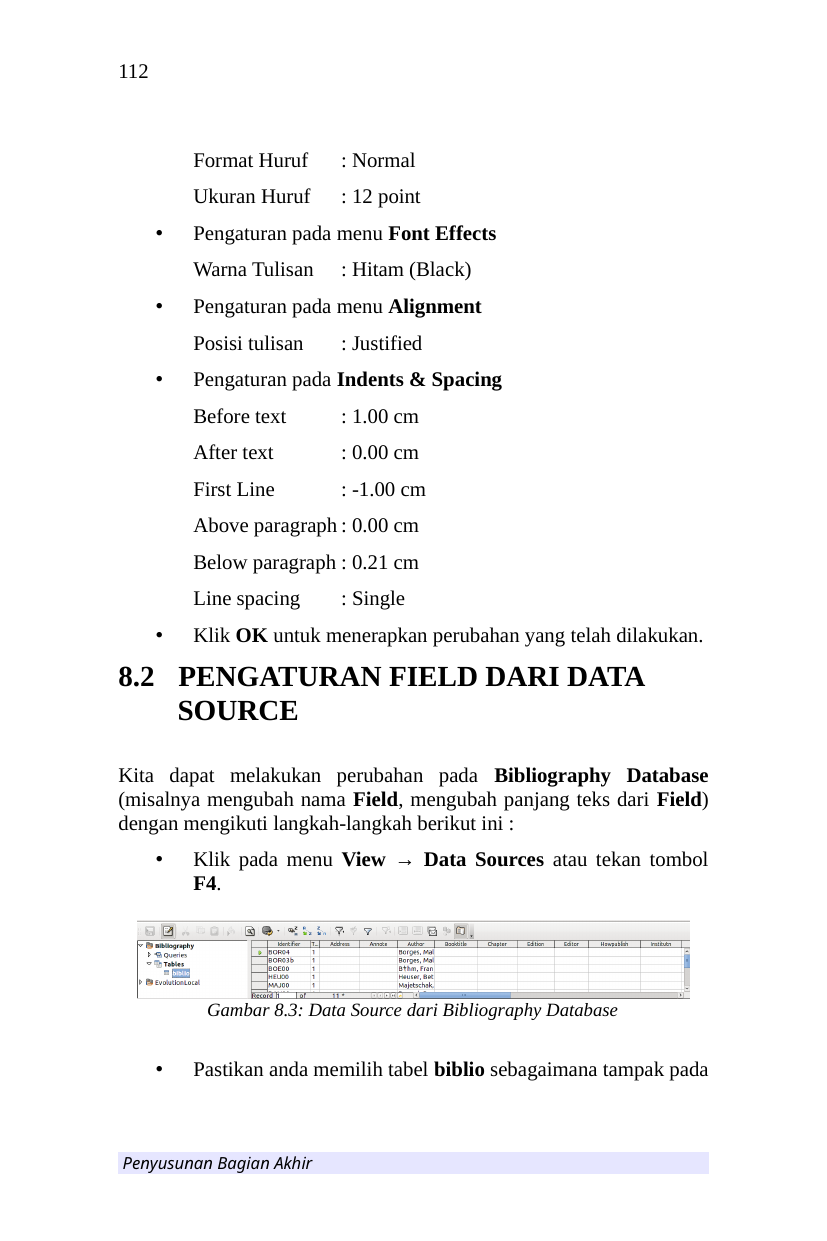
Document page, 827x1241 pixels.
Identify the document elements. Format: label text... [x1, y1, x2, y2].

picture [137, 920, 690, 999]
list Line spacing : Single [156, 586, 709, 610]
list Pengaturan pada menu Alignment [156, 294, 709, 318]
list Pengaturan pada Indents & Spacing [156, 367, 709, 391]
subtitle Pengaturan field dari data source [118, 659, 709, 727]
list Before text : 1.00 cm [156, 403, 709, 428]
list Posisi tulisan : Justified [156, 330, 709, 354]
list First Line : -1.00 cm [156, 477, 709, 501]
list Gambar 8.3: Data Source dari Bibliography Database [137, 999, 690, 1020]
list Format Huruf : Normal [156, 148, 709, 172]
list Warna Tulisan : Hitam (Black) [156, 257, 709, 281]
list Klik pada menu View → Data Sources atau tekan tombol F4. [156, 847, 709, 895]
list Below paragraph : 0.21 cm [156, 550, 709, 574]
list Pastikan anda memilih tabel biblio sebagaimana tampak pada [156, 1057, 709, 1081]
list Pengaturan pada menu Font Effects [156, 221, 709, 245]
text Kita dapat melakukan perubahan pada Bibliography Database (misalnya mengubah nama Field, mengubah panjang teks dari Field) dengan mengikuti langkah-langkah berikut ini : [118, 763, 709, 835]
list Klik OK untuk menerapkan perubahan yang telah dilakukan. [156, 623, 709, 647]
list Ukuran Huruf : 12 point [156, 184, 709, 208]
list Above paragraph : 0.00 cm [156, 513, 709, 537]
list After text : 0.00 cm [156, 440, 709, 464]
